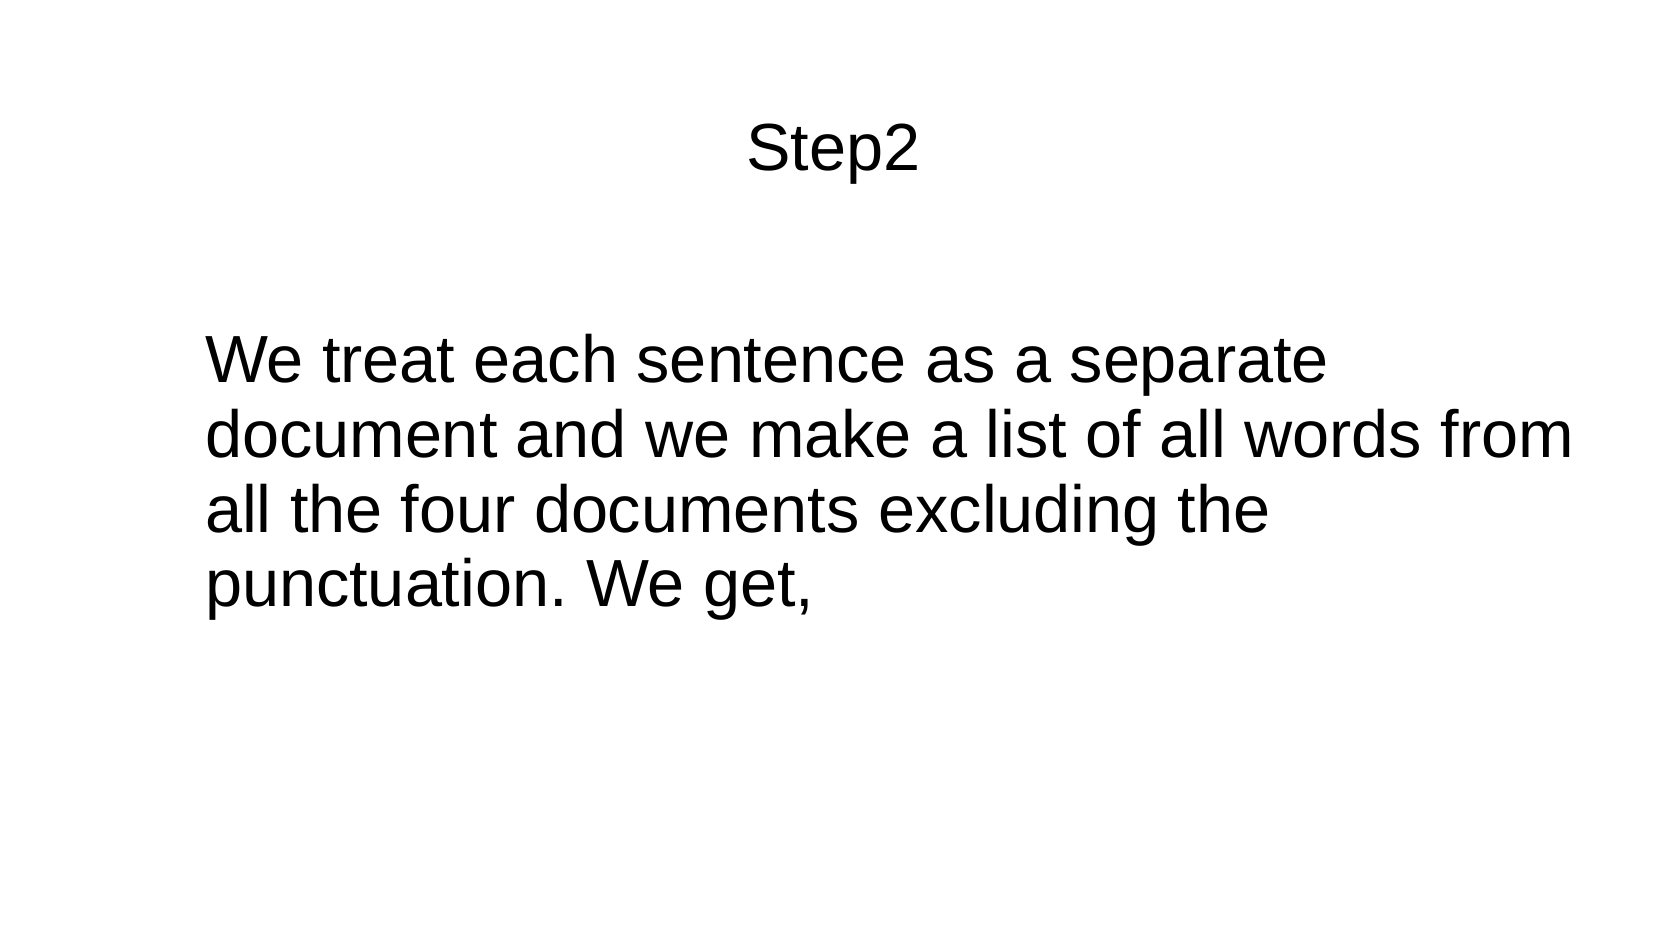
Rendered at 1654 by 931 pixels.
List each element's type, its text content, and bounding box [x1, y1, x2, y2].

list We treat each sentence as a separate document and we make a list of all words from all the four documents excluding the punctuation. We get, [134, 322, 1623, 862]
text_box Step2 [731, 102, 1147, 192]
